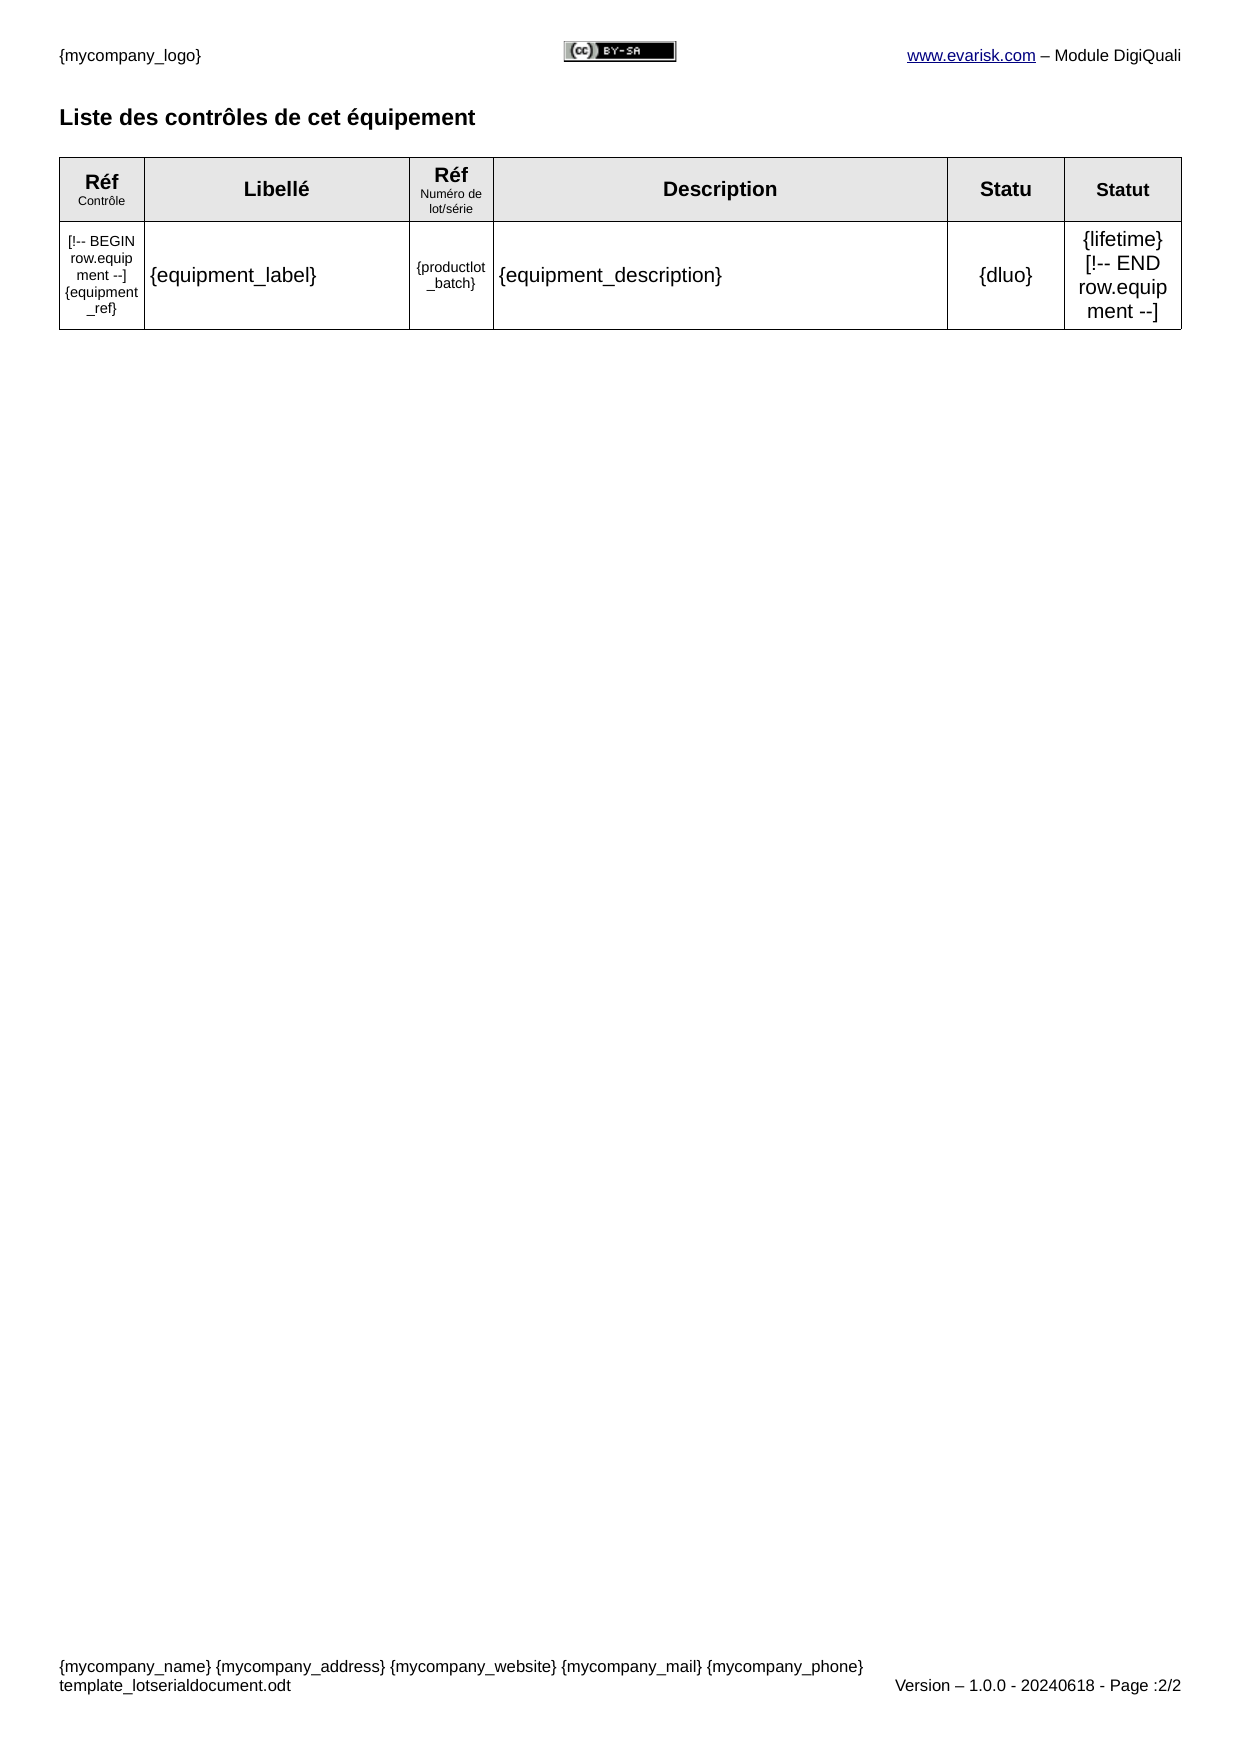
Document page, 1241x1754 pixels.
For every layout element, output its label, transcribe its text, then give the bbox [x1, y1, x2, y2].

text Liste des contrôles de cet équipement [59, 104, 1181, 131]
table_header Libellé [145, 158, 409, 221]
table_cell {equipment_label} [145, 222, 409, 329]
table_cell {productlot_batch} [410, 222, 493, 329]
table_cell {lifetime} [!-- END row.equipment --] [1065, 222, 1181, 329]
table_header Description [494, 158, 947, 221]
table_header Statut [1065, 158, 1181, 221]
table_header Statu [948, 158, 1064, 221]
table_cell [!-- BEGIN row.equipment --] {equipment_ref} [60, 222, 144, 329]
table_header Réf Contrôle [60, 158, 144, 221]
table_header Réf Numéro de lot/série [410, 158, 493, 221]
table_cell {equipment_description} [494, 222, 947, 329]
picture [563, 41, 677, 62]
table_cell {dluo} [948, 222, 1064, 329]
